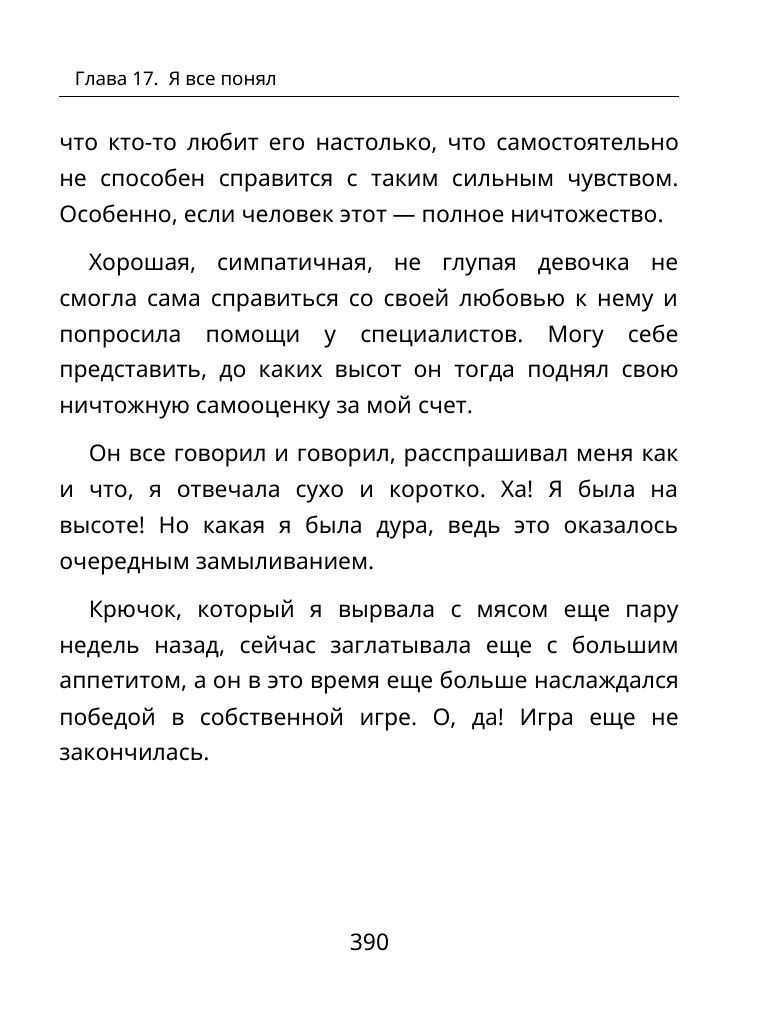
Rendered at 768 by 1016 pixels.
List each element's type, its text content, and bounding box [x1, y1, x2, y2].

text Хорошая, симпатичная, не глупая девочка не смогла сама справиться со своей любовью к нему и попросила помощи у специалистов. Могу себе представить, до каких высот он тогда поднял свою ничтожную самооценку за мой счет. [59, 246, 679, 421]
text Он все говорил и говорил, расспрашивал меня как и что, я отвечала сухо и коротко. Ха! Я была на высоте! Но какая я была дура, ведь это оказалось очередным замыливанием. [59, 437, 679, 576]
text Крючок, который я вырвала с мясом еще пару недель назад, сейчас заглатывала еще с большим аппетитом, а он в это время еще больше наслаждался победой в собственной игре. О, да! Игра еще не закончилась. [59, 593, 679, 768]
text что кто-то любит его настолько, что самостоятельно не способен справится с таким сильным чувством. Особенно, если человек этот — полное ничтожество. [59, 126, 679, 229]
